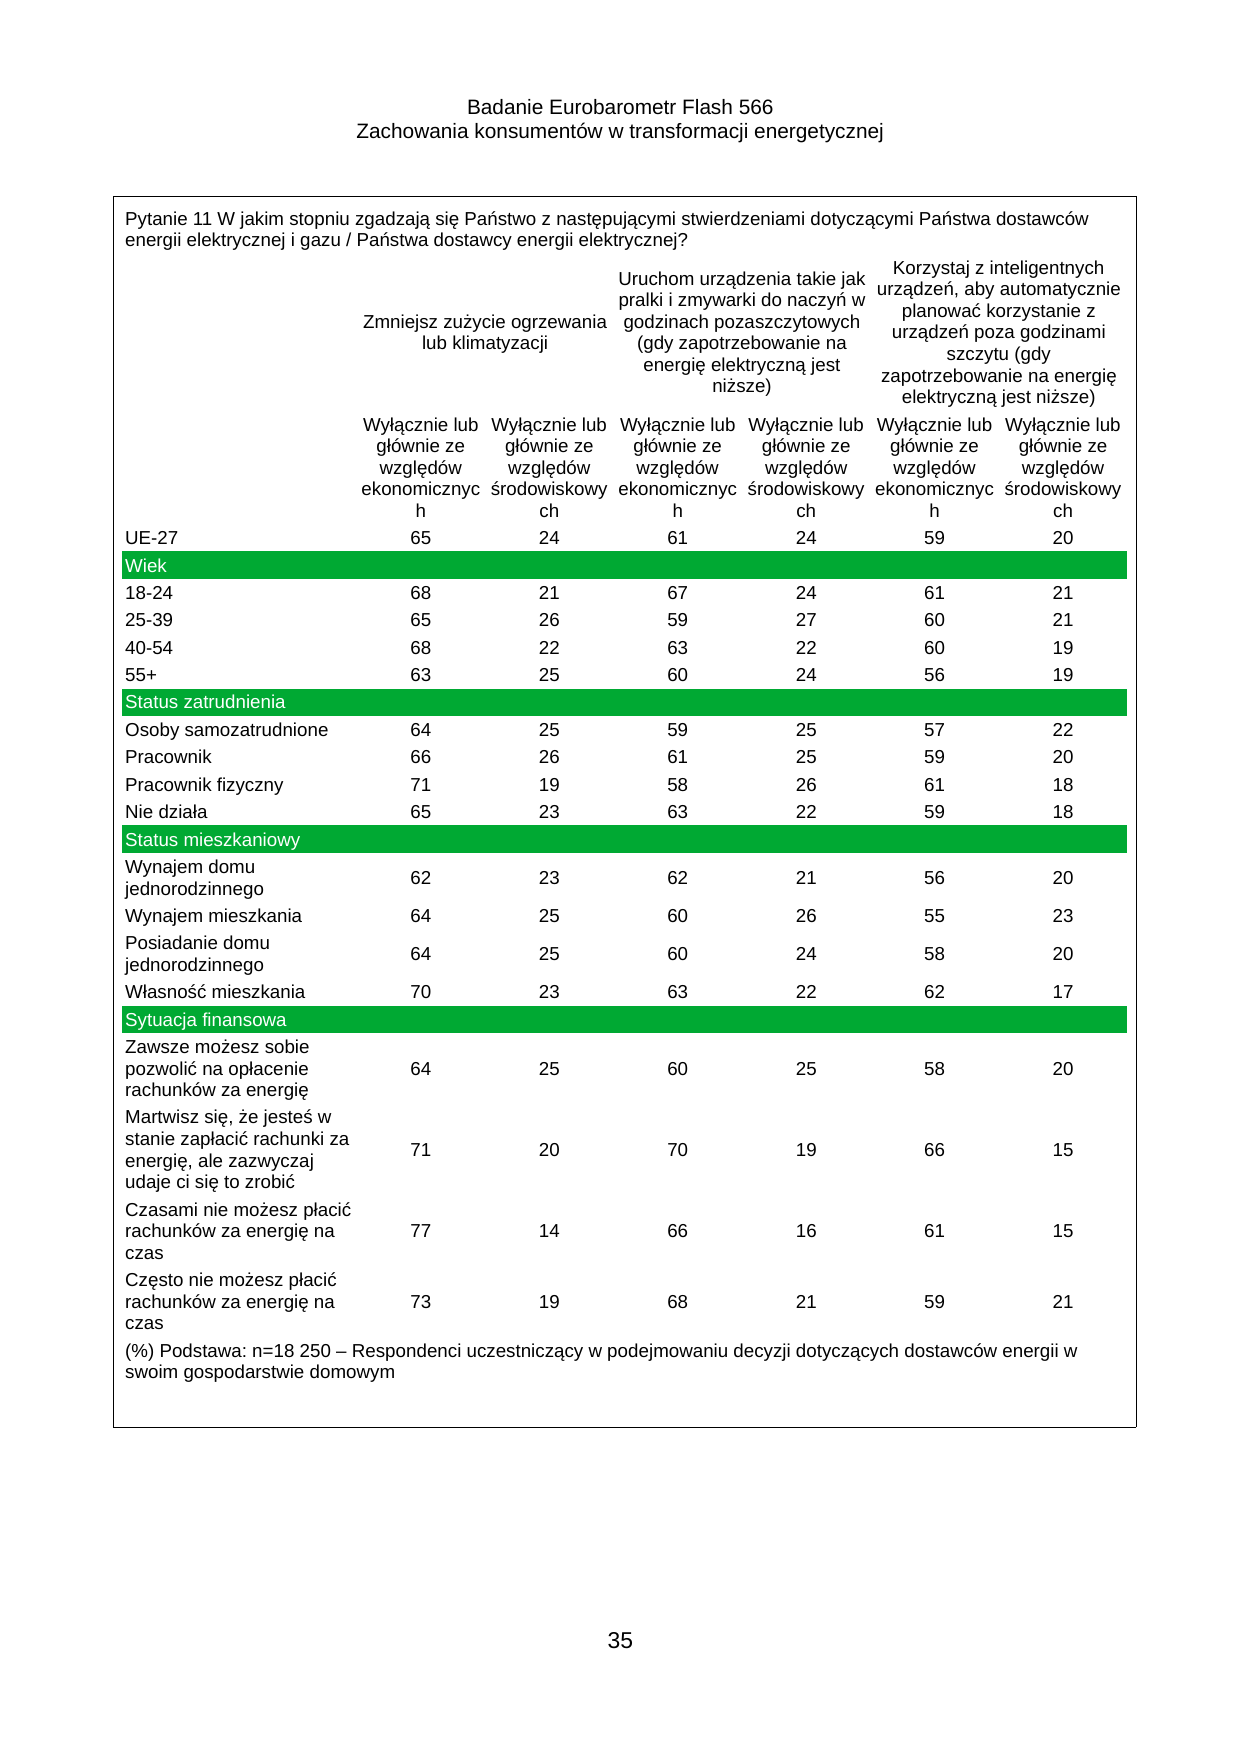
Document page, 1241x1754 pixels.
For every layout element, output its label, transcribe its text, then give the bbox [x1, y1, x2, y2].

table_cell Wyłącznie lub głównie ze względów ekonomicznych [613, 410, 742, 524]
table_cell 19 [999, 661, 1127, 688]
table_cell Czasami nie możesz płacić rachunków za energię na czas [122, 1196, 356, 1266]
table_cell Wiek [122, 551, 1127, 579]
table_cell 21 [485, 579, 613, 606]
table_cell 21 [999, 606, 1127, 634]
table_cell 18 [999, 771, 1127, 798]
table_cell 77 [356, 1196, 485, 1266]
table_cell 65 [356, 798, 485, 825]
table_cell 25 [742, 1033, 870, 1103]
table_cell 20 [999, 743, 1127, 771]
table_cell Zmniejsz zużycie ogrzewania lub klimatyzacji [356, 254, 613, 410]
table_cell Korzystaj z inteligentnych urządzeń, aby automatycznie planować korzystanie z urządzeń poza godzinami szczytu (gdy zapotrzebowanie na energię elektryczną jest niższe) [870, 254, 1127, 410]
table_cell 21 [999, 1266, 1127, 1337]
table_cell 23 [485, 798, 613, 825]
table_cell 26 [485, 606, 613, 634]
table_cell Pracownik fizyczny [122, 771, 356, 798]
table_cell 40-54 [122, 634, 356, 661]
table_cell 25 [485, 929, 613, 978]
table_cell 26 [485, 743, 613, 771]
table_cell 61 [613, 743, 742, 771]
table_cell Martwisz się, że jesteś w stanie zapłacić rachunki za energię, ale zazwyczaj udaje ci się to zrobić [122, 1104, 356, 1196]
table_cell 24 [742, 524, 870, 551]
table_cell 71 [356, 771, 485, 798]
table_cell [122, 410, 356, 524]
table_cell 58 [613, 771, 742, 798]
table_cell 20 [999, 524, 1127, 551]
table_cell 24 [742, 661, 870, 688]
table_cell 68 [356, 634, 485, 661]
table_cell 16 [742, 1196, 870, 1266]
table_cell 56 [870, 853, 998, 902]
table_cell 25 [485, 661, 613, 688]
table_cell Zawsze możesz sobie pozwolić na opłacenie rachunków za energię [122, 1033, 356, 1103]
table_cell Uruchom urządzenia takie jak pralki i zmywarki do naczyń w godzinach pozaszczytowych (gdy zapotrzebowanie na energię elektryczną jest niższe) [613, 254, 870, 410]
table_cell 26 [742, 771, 870, 798]
table_cell 62 [613, 853, 742, 902]
table_cell 70 [613, 1104, 742, 1196]
table_cell 59 [870, 524, 998, 551]
table_cell 25 [485, 1033, 613, 1103]
table_cell 22 [742, 978, 870, 1006]
table_cell 21 [742, 1266, 870, 1337]
table_cell 59 [870, 743, 998, 771]
table_cell 20 [999, 853, 1127, 902]
table_cell 19 [485, 1266, 613, 1337]
table_cell 67 [613, 579, 742, 606]
table_cell 56 [870, 661, 998, 688]
table_cell Często nie możesz płacić rachunków za energię na czas [122, 1266, 356, 1337]
table_cell 15 [999, 1104, 1127, 1196]
table_cell 70 [356, 978, 485, 1006]
table_cell 59 [613, 716, 742, 743]
table_cell 14 [485, 1196, 613, 1266]
table_cell 63 [613, 634, 742, 661]
table_cell 71 [356, 1104, 485, 1196]
table_cell 25 [485, 902, 613, 929]
table_cell 60 [613, 929, 742, 978]
table_cell 26 [742, 902, 870, 929]
table_cell 22 [999, 716, 1127, 743]
table_cell 61 [870, 771, 998, 798]
table_cell 64 [356, 929, 485, 978]
table_cell 23 [485, 853, 613, 902]
table_cell 20 [999, 1033, 1127, 1103]
table_cell 60 [613, 661, 742, 688]
table_cell 59 [613, 606, 742, 634]
table_cell 65 [356, 524, 485, 551]
table_cell 58 [870, 929, 998, 978]
table_cell 23 [485, 978, 613, 1006]
table_cell Pracownik [122, 743, 356, 771]
table_cell 66 [356, 743, 485, 771]
table_cell 59 [870, 1266, 998, 1337]
table_cell 66 [870, 1104, 998, 1196]
table_cell Nie działa [122, 798, 356, 825]
table_cell 20 [485, 1104, 613, 1196]
table_cell 63 [613, 798, 742, 825]
table_cell 20 [999, 929, 1127, 978]
table_cell 62 [870, 978, 998, 1006]
table_cell 17 [999, 978, 1127, 1006]
table_cell 68 [613, 1266, 742, 1337]
table_cell 73 [356, 1266, 485, 1337]
table_cell 64 [356, 902, 485, 929]
table_cell [122, 254, 356, 410]
table_cell Status zatrudnienia [122, 689, 1127, 716]
table_cell 62 [356, 853, 485, 902]
table_cell 60 [613, 902, 742, 929]
table_cell 55 [870, 902, 998, 929]
table_cell 60 [613, 1033, 742, 1103]
table_cell 57 [870, 716, 998, 743]
table_cell 64 [356, 716, 485, 743]
table_cell Wyłącznie lub głównie ze względów ekonomicznych [356, 410, 485, 524]
table_cell 65 [356, 606, 485, 634]
table_cell 61 [870, 1196, 998, 1266]
table_cell 22 [742, 798, 870, 825]
table_cell 19 [999, 634, 1127, 661]
table_cell Wyłącznie lub głównie ze względów środowiskowych [485, 410, 613, 524]
table_cell Osoby samozatrudnione [122, 716, 356, 743]
table_cell Własność mieszkania [122, 978, 356, 1006]
table_cell Status mieszkaniowy [122, 825, 1127, 853]
table_cell Wyłącznie lub głównie ze względów środowiskowych [742, 410, 870, 524]
table_cell (%) Podstawa: n=18 250 – Respondenci uczestniczący w podejmowaniu decyzji dotyczących dostawców energii w swoim gospodarstwie domowym [122, 1337, 1127, 1386]
table_cell 21 [999, 579, 1127, 606]
table_cell 22 [742, 634, 870, 661]
table_cell Posiadanie domu jednorodzinnego [122, 929, 356, 978]
table_cell 60 [870, 634, 998, 661]
table_cell 25 [742, 743, 870, 771]
table_cell 59 [870, 798, 998, 825]
table_cell 19 [485, 771, 613, 798]
table_cell 25 [485, 716, 613, 743]
table_cell 19 [742, 1104, 870, 1196]
table_cell 63 [613, 978, 742, 1006]
table_cell 58 [870, 1033, 998, 1103]
table_cell Wyłącznie lub głównie ze względów środowiskowych [999, 410, 1127, 524]
table_cell Wyłącznie lub głównie ze względów ekonomicznych [870, 410, 998, 524]
table_cell 24 [485, 524, 613, 551]
table_cell 60 [870, 606, 998, 634]
table_cell 24 [742, 579, 870, 606]
table_cell 63 [356, 661, 485, 688]
table_cell 55+ [122, 661, 356, 688]
table_cell 21 [742, 853, 870, 902]
table_cell Wynajem mieszkania [122, 902, 356, 929]
table_cell 24 [742, 929, 870, 978]
table_cell 68 [356, 579, 485, 606]
table_cell 15 [999, 1196, 1127, 1266]
table_cell 61 [870, 579, 998, 606]
table_cell 25 [742, 716, 870, 743]
table_cell 61 [613, 524, 742, 551]
table_cell Sytuacja finansowa [122, 1006, 1127, 1033]
table_cell UE-27 [122, 524, 356, 551]
table_cell 18-24 [122, 579, 356, 606]
table_cell 64 [356, 1033, 485, 1103]
table_cell 66 [613, 1196, 742, 1266]
table_cell Wynajem domu jednorodzinnego [122, 853, 356, 902]
table_cell 18 [999, 798, 1127, 825]
table_cell 27 [742, 606, 870, 634]
table_cell 22 [485, 634, 613, 661]
table_header Pytanie 11 W jakim stopniu zgadzają się Państwo z następującymi stwierdzeniami dotyczącymi Państwa dostawców energii elektrycznej i gazu / Państwa dostawcy energii elektrycznej? [122, 205, 1127, 254]
table_cell 23 [999, 902, 1127, 929]
table_cell 25-39 [122, 606, 356, 634]
